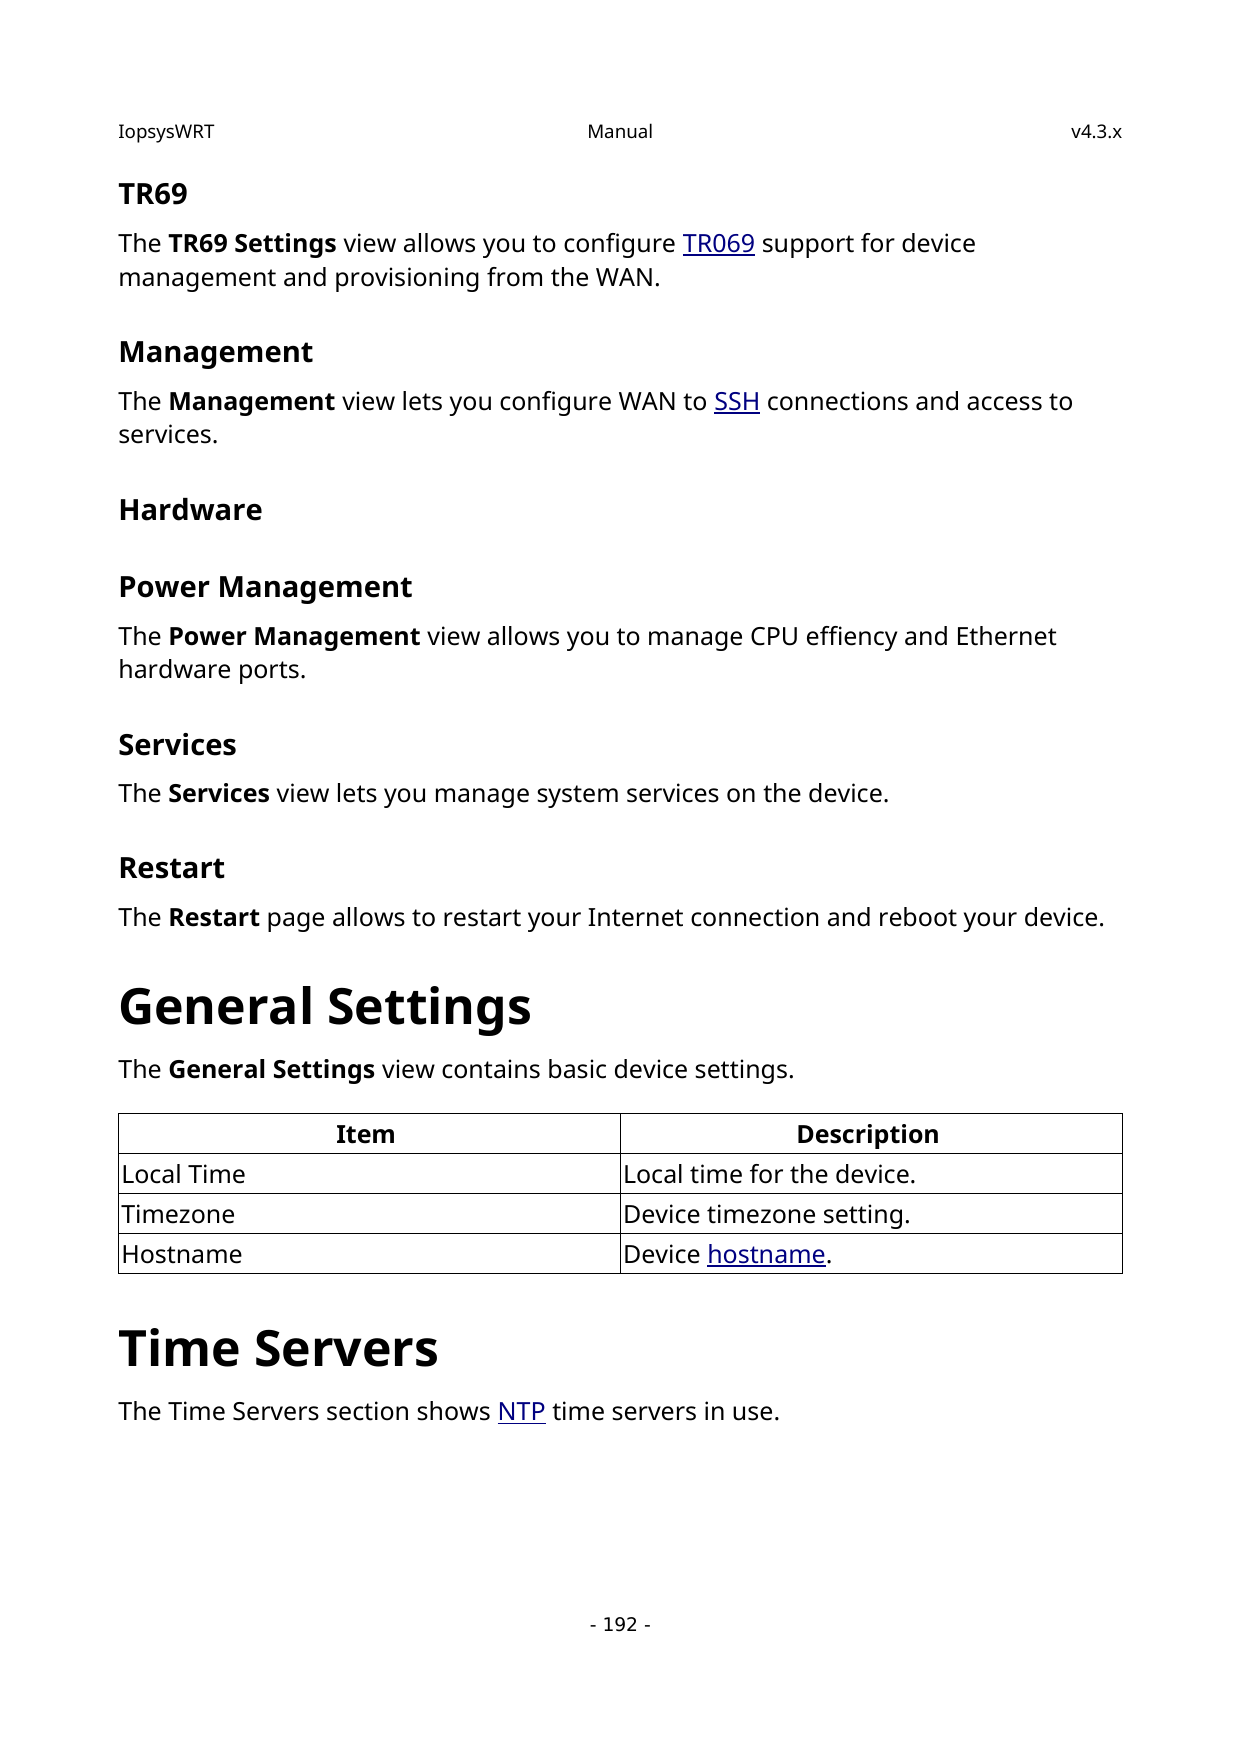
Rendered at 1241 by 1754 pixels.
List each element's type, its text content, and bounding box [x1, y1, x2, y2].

subtitle Management [118, 331, 1122, 371]
subtitle Services [118, 724, 1122, 763]
text The Power Management view allows you to manage CPU effiency and Ethernet hardware ports. [118, 618, 1122, 686]
table_cell Device hostname. [621, 1234, 1122, 1273]
text The Services view lets you manage system services on the device. [118, 776, 1122, 810]
text The TR69 Settings view allows you to configure TR069 support for device management and provisioning from the WAN. [118, 225, 1122, 293]
subtitle General Settings [118, 971, 1122, 1039]
subtitle Power Management [118, 566, 1122, 606]
table_cell Device timezone setting. [621, 1194, 1122, 1233]
subtitle TR69 [118, 173, 1122, 213]
subtitle Restart [118, 847, 1122, 887]
text The Restart page allows to restart your Internet connection and reboot your device. [118, 900, 1122, 934]
text The General Settings view contains basic device settings. [118, 1052, 1122, 1086]
subtitle Hardware [118, 489, 1122, 528]
table_cell Timezone [119, 1194, 620, 1233]
table_cell Local time for the device. [621, 1154, 1122, 1193]
text The Management view lets you configure WAN to SSH connections and access to services. [118, 383, 1122, 451]
table_cell Local Time [119, 1154, 620, 1193]
table_header Description [621, 1114, 1122, 1153]
text The Time Servers section shows NTP time servers in use. [118, 1394, 1122, 1428]
table_cell Hostname [119, 1234, 620, 1273]
table_header Item [119, 1114, 620, 1153]
subtitle Time Servers [118, 1313, 1122, 1381]
